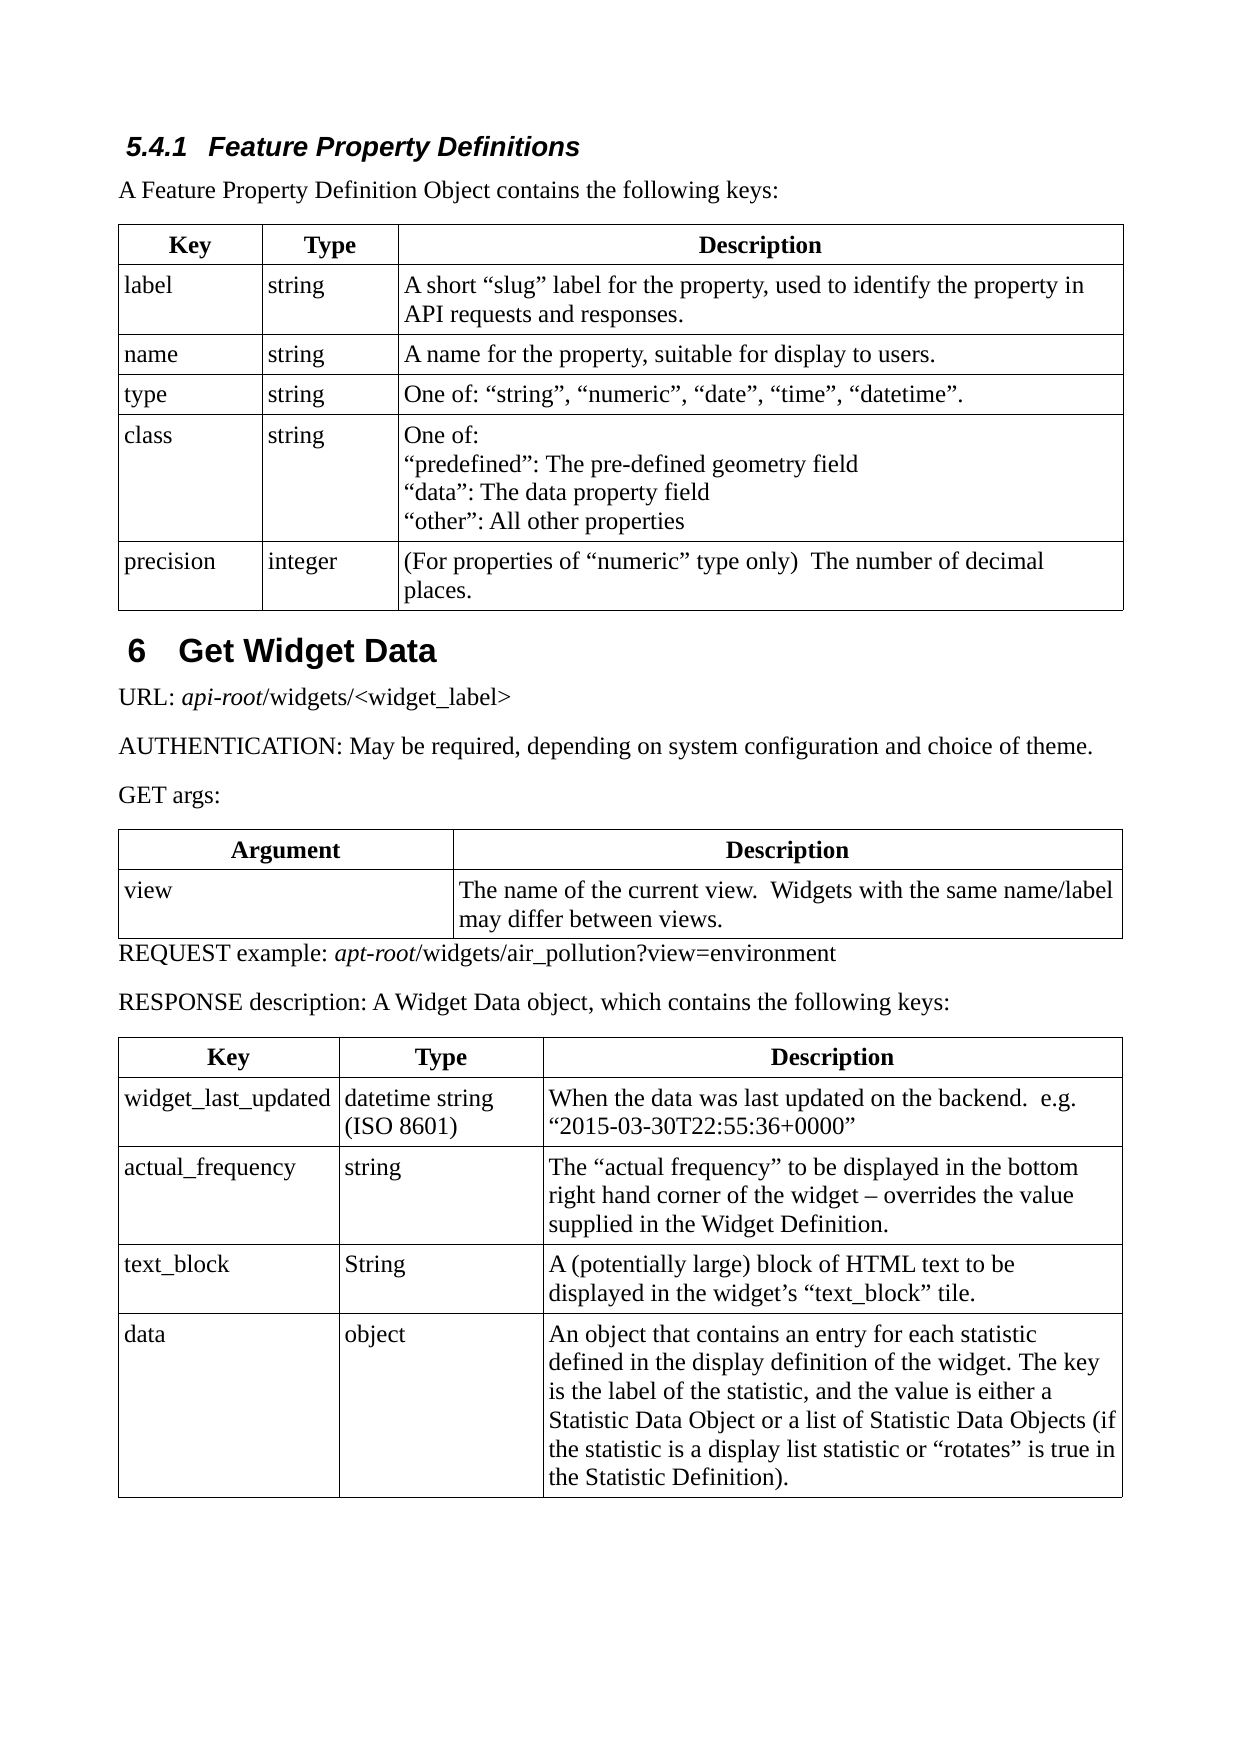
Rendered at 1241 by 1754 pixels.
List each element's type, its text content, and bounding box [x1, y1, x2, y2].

table_header Description [544, 1038, 1122, 1077]
text URL: api-root/widgets/<widget_label> [118, 682, 1122, 711]
table_cell string [263, 265, 398, 333]
table_header Key [119, 1038, 339, 1077]
table_cell string [263, 375, 398, 414]
table_cell data [119, 1314, 339, 1497]
text A Feature Property Definition Object contains the following keys: [118, 175, 1122, 204]
table_header Description [399, 225, 1123, 264]
table_cell A short “slug” label for the property, used to identify the property in API requests and responses. [399, 265, 1123, 333]
table_cell The name of the current view. Widgets with the same name/label may differ between views. [454, 870, 1122, 938]
table_cell name [119, 335, 262, 374]
table_cell object [340, 1314, 543, 1497]
table_cell string [263, 415, 398, 541]
text AUTHENTICATION: May be required, depending on system configuration and choice of theme. [118, 731, 1122, 759]
table_cell view [119, 870, 453, 938]
table_cell class [119, 415, 262, 541]
table_header Argument [119, 830, 453, 869]
table_cell (For properties of “numeric” type only) The number of decimal places. [399, 542, 1123, 610]
subtitle Feature Property Definitions [118, 131, 1122, 162]
table_cell A (potentially large) block of HTML text to be displayed in the widget’s “text_block” tile. [544, 1245, 1122, 1313]
subtitle Get Widget Data [118, 631, 1122, 669]
table_cell string [340, 1147, 543, 1244]
table_cell precision [119, 542, 262, 610]
table_cell widget_last_updated [119, 1078, 339, 1146]
table_cell An object that contains an entry for each statistic defined in the display definition of the widget. The key is the label of the statistic, and the value is either a Statistic Data Object or a list of Statistic Data Objects (if the statistic is a display list statistic or “rotates” is true in the Statistic Definition). [544, 1314, 1122, 1497]
text RESPONSE description: A Widget Data object, which contains the following keys: [118, 987, 1122, 1016]
table_cell text_block [119, 1245, 339, 1313]
table_header Description [454, 830, 1122, 869]
table_cell The “actual frequency” to be displayed in the bottom right hand corner of the widget – overrides the value supplied in the Widget Definition. [544, 1147, 1122, 1244]
table_cell string [263, 335, 398, 374]
table_cell actual_frequency [119, 1147, 339, 1244]
table_cell One of: “predefined”: The pre-defined geometry field “data”: The data property field “other”: All other properties [399, 415, 1123, 541]
table_cell datetime string (ISO 8601) [340, 1078, 543, 1146]
table_cell label [119, 265, 262, 333]
table_cell type [119, 375, 262, 414]
table_header Type [340, 1038, 543, 1077]
text GET args: [118, 780, 1122, 809]
table_header Type [263, 225, 398, 264]
table_cell A name for the property, suitable for display to users. [399, 335, 1123, 374]
table_header Key [119, 225, 262, 264]
text REQUEST example: apt-root/widgets/air_pollution?view=environment [118, 939, 1122, 967]
table_cell integer [263, 542, 398, 610]
table_cell When the data was last updated on the backend. e.g. “2015-03-30T22:55:36+0000” [544, 1078, 1122, 1146]
table_cell String [340, 1245, 543, 1313]
table_cell One of: “string”, “numeric”, “date”, “time”, “datetime”. [399, 375, 1123, 414]
